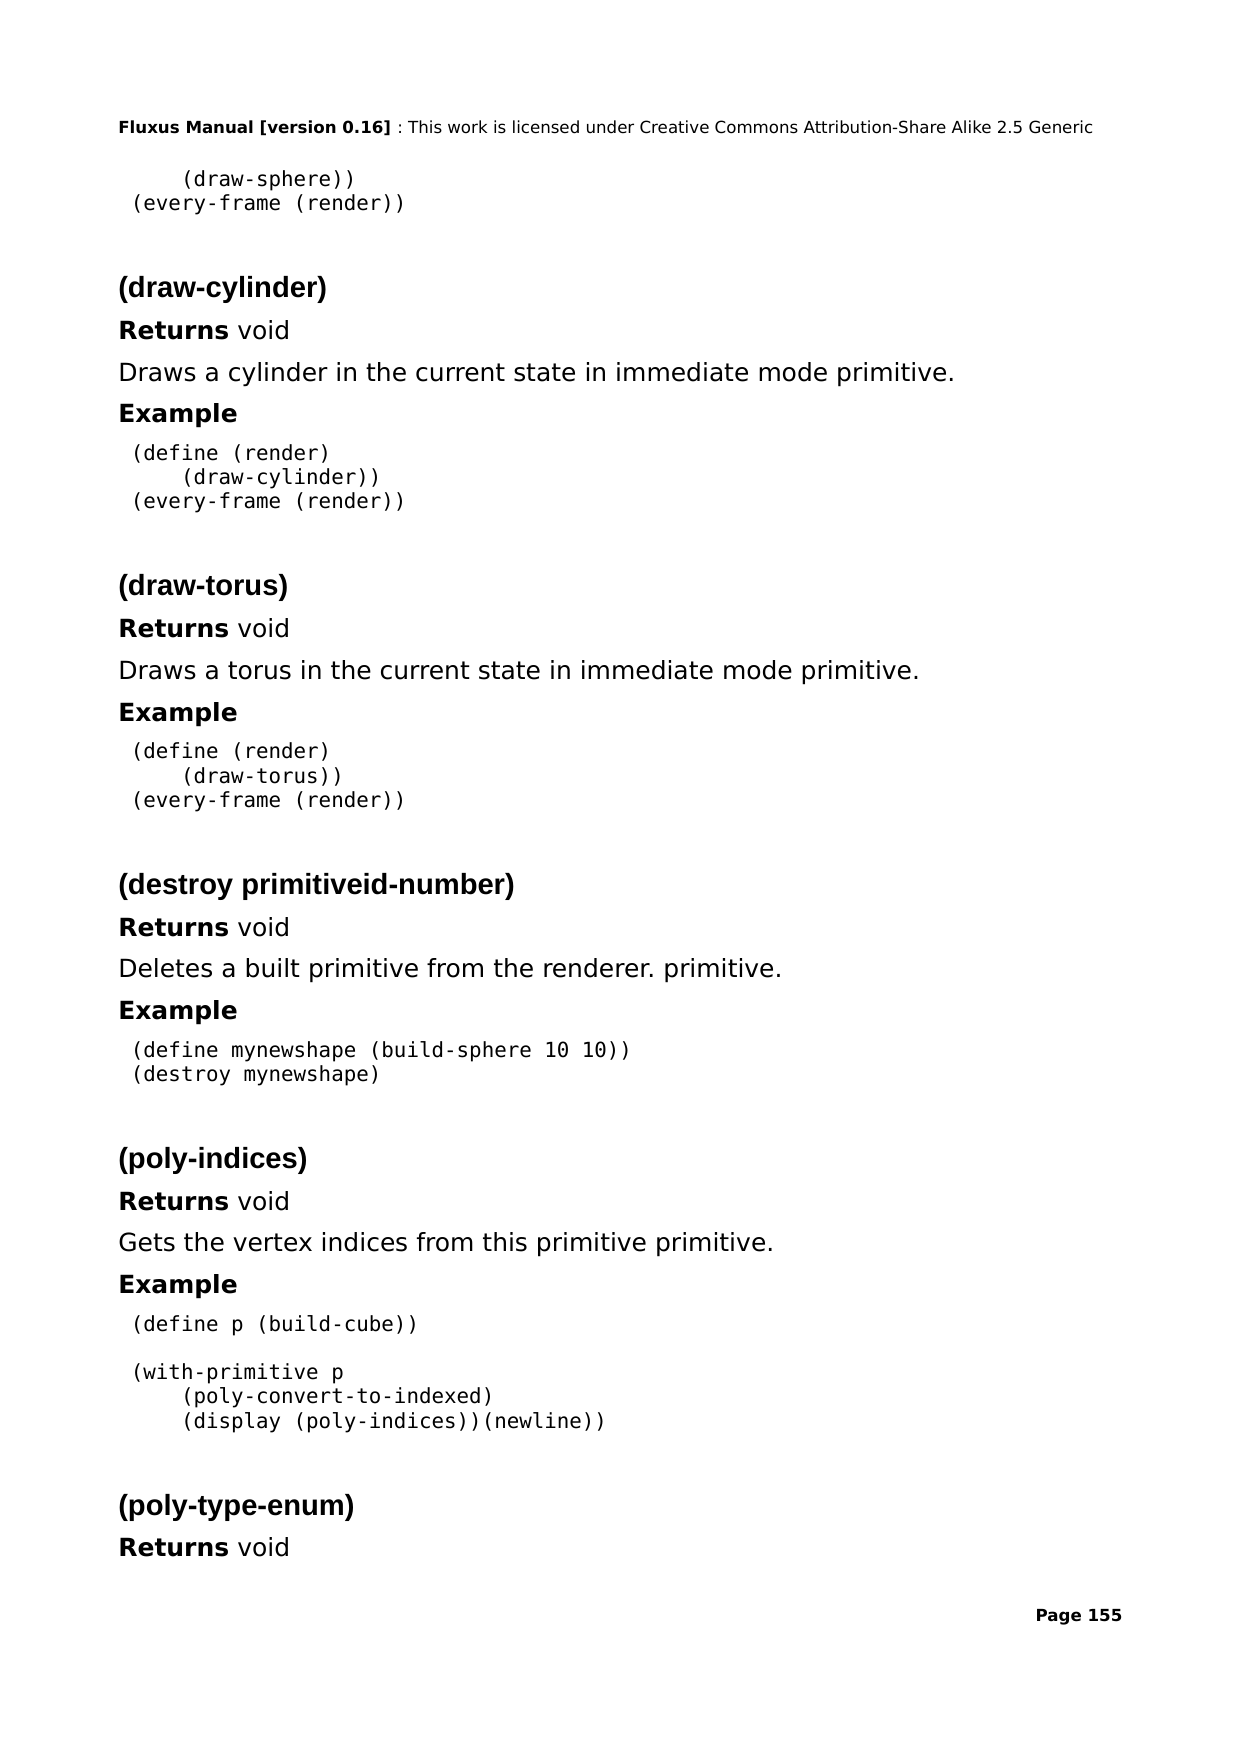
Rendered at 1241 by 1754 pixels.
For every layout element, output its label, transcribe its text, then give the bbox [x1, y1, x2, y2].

subtitle (draw-cylinder) [118, 270, 1122, 303]
text (define (render) [118, 441, 1122, 465]
text (draw-torus)) [118, 764, 1122, 788]
text Gets the vertex indices from this primitive primitive. [118, 1228, 1122, 1258]
text Example [118, 698, 1122, 727]
text (draw-cylinder)) [118, 465, 1122, 489]
text (define p (build-cube)) [118, 1312, 1122, 1336]
text (define mynewshape (build-sphere 10 10)) [118, 1038, 1122, 1062]
text (poly-convert-to-indexed) [118, 1384, 1122, 1409]
subtitle (poly-type-enum) [118, 1488, 1122, 1521]
text Draws a cylinder in the current state in immediate mode primitive. [118, 358, 1122, 387]
text (every-frame (render)) [118, 191, 1122, 216]
text (draw-sphere)) [118, 167, 1122, 191]
text Draws a torus in the current state in immediate mode primitive. [118, 656, 1122, 685]
text Example [118, 1270, 1122, 1299]
text (every-frame (render)) [118, 489, 1122, 514]
text Returns void [118, 1534, 1122, 1563]
text Example [118, 996, 1122, 1025]
text (display (poly-indices))(newline)) [118, 1409, 1122, 1433]
text (define (render) [118, 739, 1122, 764]
text Returns void [118, 913, 1122, 942]
text (every-frame (render)) [118, 788, 1122, 812]
text Returns void [118, 614, 1122, 643]
text (destroy mynewshape) [118, 1062, 1122, 1086]
subtitle (draw-torus) [118, 568, 1122, 602]
text Example [118, 399, 1122, 428]
text (with-primitive p [118, 1360, 1122, 1384]
text Deletes a built primitive from the renderer. primitive. [118, 954, 1122, 983]
text Returns void [118, 1187, 1122, 1216]
text Returns void [118, 316, 1122, 345]
subtitle (poly-indices) [118, 1141, 1122, 1174]
subtitle (destroy primitiveid-number) [118, 867, 1122, 900]
